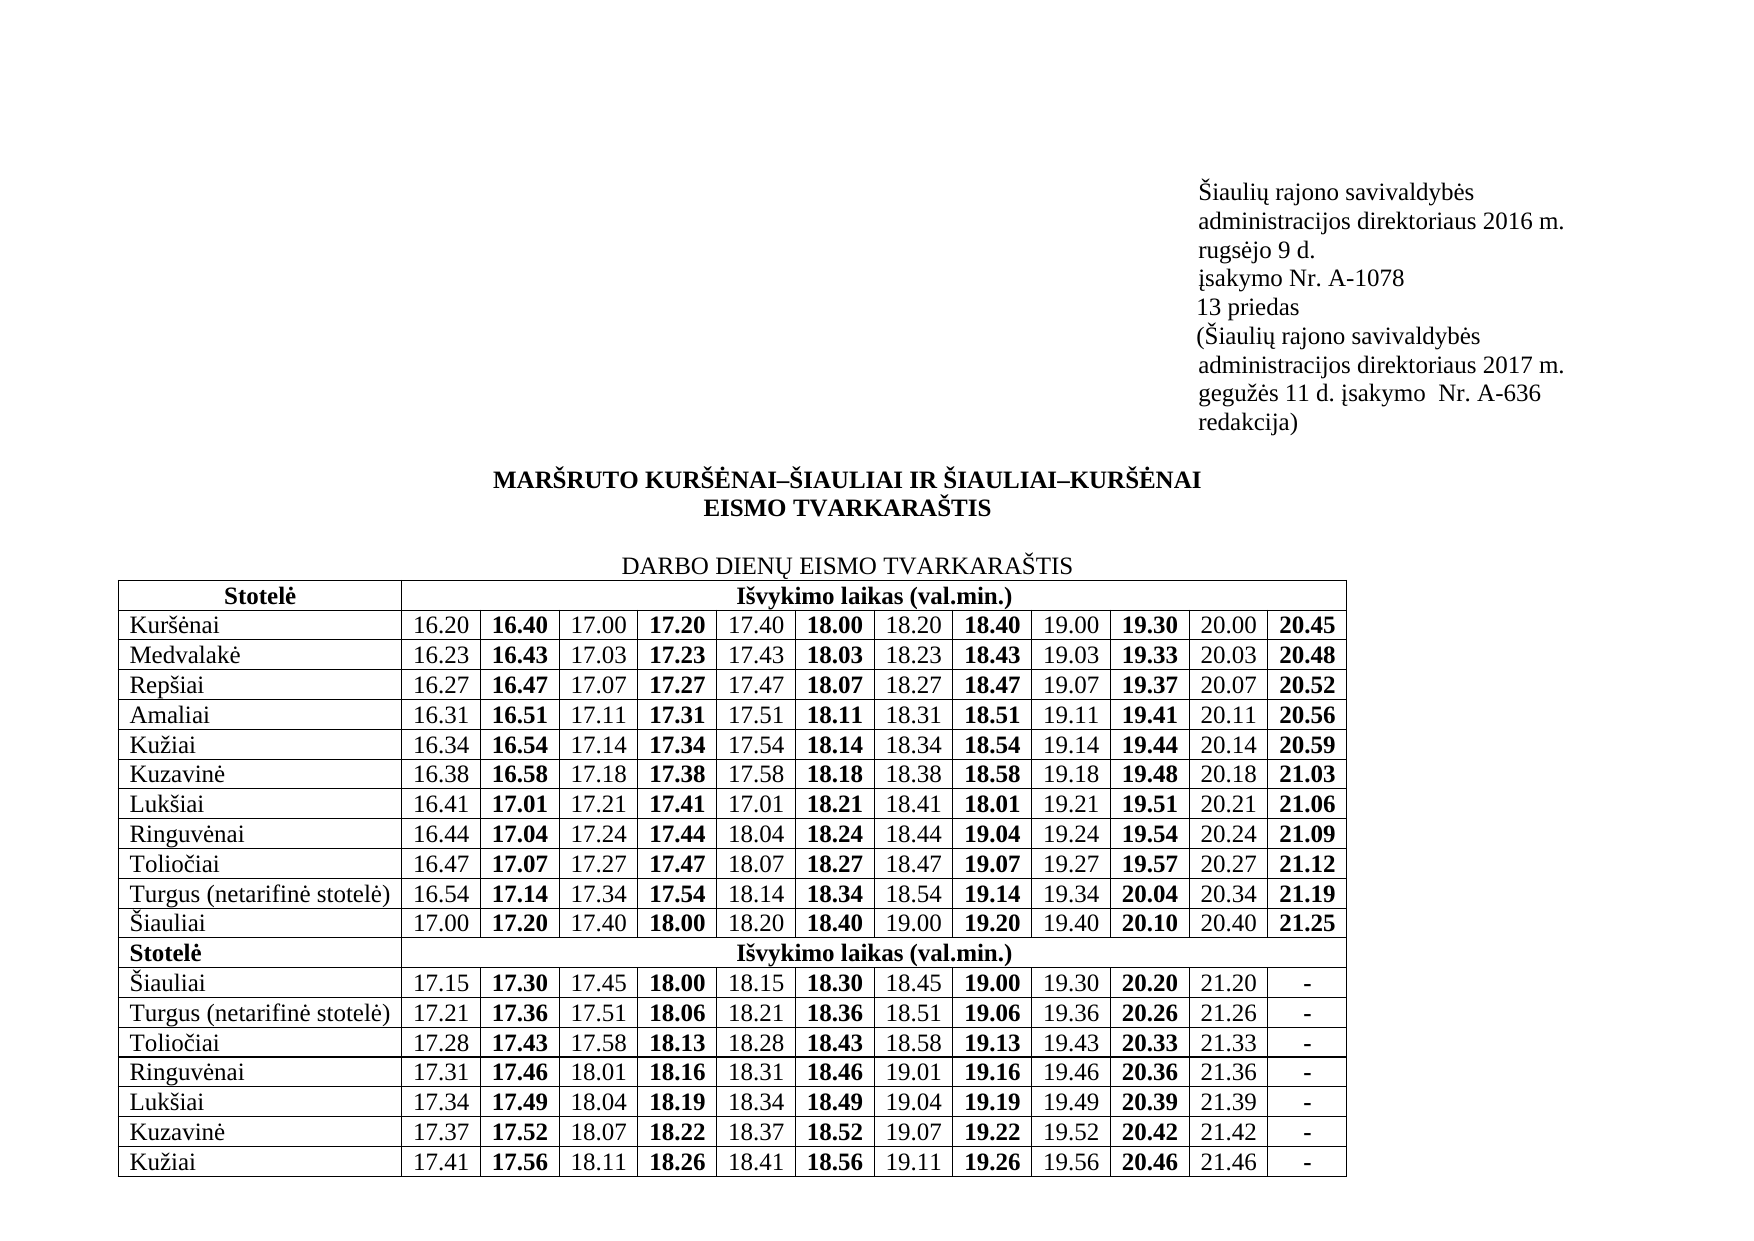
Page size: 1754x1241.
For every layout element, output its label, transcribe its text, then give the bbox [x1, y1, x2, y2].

table_cell 17.52 [481, 1117, 559, 1146]
table_cell 18.40 [953, 611, 1031, 639]
table_cell 18.43 [796, 1028, 874, 1056]
table_cell 17.31 [402, 1058, 480, 1086]
table_cell 17.30 [481, 968, 559, 997]
table_cell 19.14 [1032, 730, 1110, 758]
table_cell 19.37 [1111, 670, 1189, 699]
table_cell 16.47 [481, 670, 559, 699]
table_cell 17.15 [402, 968, 480, 997]
table_cell 16.54 [402, 879, 480, 907]
table_cell Šiauliai [119, 968, 401, 997]
table_cell 19.00 [1032, 611, 1110, 639]
table_cell Turgus (netarifinė stotelė) [119, 879, 401, 907]
table_cell 19.21 [1032, 789, 1110, 818]
table_cell 20.18 [1190, 760, 1267, 788]
table_cell 17.21 [560, 789, 637, 818]
table_cell 20.03 [1190, 640, 1267, 669]
table_cell 21.19 [1268, 879, 1346, 907]
table_cell 19.56 [1032, 1147, 1110, 1176]
table_cell 17.00 [560, 611, 637, 639]
table_cell 16.54 [481, 730, 559, 758]
table_cell Amaliai [119, 700, 401, 729]
table_cell 17.58 [717, 760, 795, 788]
table_cell 20.52 [1268, 670, 1346, 699]
table_cell 17.34 [402, 1087, 480, 1116]
table_cell 18.14 [796, 730, 874, 758]
table_cell 17.54 [638, 879, 716, 907]
table_cell 18.01 [560, 1058, 637, 1086]
table_cell 19.20 [953, 909, 1031, 937]
table_cell 20.39 [1111, 1087, 1189, 1116]
table_cell 21.03 [1268, 760, 1346, 788]
table_cell 18.21 [796, 789, 874, 818]
table_cell 17.40 [717, 611, 795, 639]
table_cell 18.24 [796, 819, 874, 848]
table_cell 20.00 [1190, 611, 1267, 639]
table_cell 17.23 [638, 640, 716, 669]
table_cell 20.48 [1268, 640, 1346, 669]
table_cell - [1268, 1147, 1346, 1176]
table_cell Išvykimo laikas (val.min.) [402, 938, 1346, 967]
table_cell 19.49 [1032, 1087, 1110, 1116]
table_cell 18.14 [717, 879, 795, 907]
table_cell 19.16 [953, 1058, 1031, 1086]
table_cell 19.19 [953, 1087, 1031, 1116]
table_cell 21.06 [1268, 789, 1346, 818]
table_cell 19.44 [1111, 730, 1189, 758]
table_cell 17.38 [638, 760, 716, 788]
table_cell 17.37 [402, 1117, 480, 1146]
table_header Išvykimo laikas (val.min.) [402, 581, 1346, 609]
table_cell 18.56 [796, 1147, 874, 1176]
table_cell 17.51 [560, 998, 637, 1027]
table_cell 17.36 [481, 998, 559, 1027]
table_cell Repšiai [119, 670, 401, 699]
table_cell 19.07 [875, 1117, 952, 1146]
table_cell 18.46 [796, 1058, 874, 1086]
table_cell 16.20 [402, 611, 480, 639]
table_cell 18.11 [796, 700, 874, 729]
table_cell 18.34 [875, 730, 952, 758]
table_cell 18.41 [875, 789, 952, 818]
table_cell 19.52 [1032, 1117, 1110, 1146]
table_cell 19.00 [875, 909, 952, 937]
table_cell 19.11 [875, 1147, 952, 1176]
table_cell 17.47 [638, 849, 716, 878]
table_cell 17.49 [481, 1087, 559, 1116]
table_cell 17.11 [560, 700, 637, 729]
table_cell 18.01 [953, 789, 1031, 818]
table_cell 20.56 [1268, 700, 1346, 729]
table_cell 18.00 [796, 611, 874, 639]
table_cell 20.07 [1190, 670, 1267, 699]
table_cell 18.51 [953, 700, 1031, 729]
table_cell 19.22 [953, 1117, 1031, 1146]
table_cell - [1268, 1117, 1346, 1146]
table_cell 18.00 [638, 968, 716, 997]
table_cell 20.11 [1190, 700, 1267, 729]
table_cell Kuršėnai [119, 611, 401, 639]
table_cell 18.20 [717, 909, 795, 937]
table_cell 16.31 [402, 700, 480, 729]
table_cell Ringuvėnai [119, 1058, 401, 1086]
table_cell 17.43 [717, 640, 795, 669]
table_cell 18.31 [875, 700, 952, 729]
table_cell 16.58 [481, 760, 559, 788]
text (Šiaulių rajono savivaldybės administracijos direktoriaus 2017 m. gegužės 11 d. įsakymo Nr. A-636 redakcija) [1196, 321, 1577, 436]
table_cell 17.41 [402, 1147, 480, 1176]
table_cell 19.24 [1032, 819, 1110, 848]
table_cell 19.46 [1032, 1058, 1110, 1086]
table_cell 18.06 [638, 998, 716, 1027]
table_header Stotelė [119, 581, 401, 609]
table_cell 19.43 [1032, 1028, 1110, 1056]
table_cell 18.38 [875, 760, 952, 788]
table_cell 19.00 [953, 968, 1031, 997]
table_cell 18.37 [717, 1117, 795, 1146]
table_cell 19.30 [1111, 611, 1189, 639]
table_cell 17.27 [560, 849, 637, 878]
table_cell 17.54 [717, 730, 795, 758]
table_cell 21.09 [1268, 819, 1346, 848]
table_cell 17.51 [717, 700, 795, 729]
table_cell 18.30 [796, 968, 874, 997]
table_cell 19.14 [953, 879, 1031, 907]
table_cell 19.57 [1111, 849, 1189, 878]
table_cell 18.26 [638, 1147, 716, 1176]
table_cell 18.54 [875, 879, 952, 907]
table_cell Turgus (netarifinė stotelė) [119, 998, 401, 1027]
table_cell 21.20 [1190, 968, 1267, 997]
table_cell 17.43 [481, 1028, 559, 1056]
text 13 priedas [650, 292, 1577, 321]
table_cell 18.51 [875, 998, 952, 1027]
table_cell 20.34 [1190, 879, 1267, 907]
table_cell 18.21 [717, 998, 795, 1027]
table_cell 17.46 [481, 1058, 559, 1086]
table_cell 18.28 [717, 1028, 795, 1056]
table_cell Medvalakė [119, 640, 401, 669]
table_cell 20.36 [1111, 1058, 1189, 1086]
table_cell 18.18 [796, 760, 874, 788]
table_cell 18.07 [717, 849, 795, 878]
table_cell Lukšiai [119, 789, 401, 818]
table_cell 17.00 [402, 909, 480, 937]
table_cell 18.47 [875, 849, 952, 878]
table_cell 18.03 [796, 640, 874, 669]
table_cell 18.00 [638, 909, 716, 937]
table_cell 16.23 [402, 640, 480, 669]
table_cell 18.23 [875, 640, 952, 669]
table_cell 17.20 [481, 909, 559, 937]
table_cell 20.14 [1190, 730, 1267, 758]
table_cell 16.38 [402, 760, 480, 788]
table_cell 17.34 [638, 730, 716, 758]
text MARŠRUTO KURŠĖNAI–ŠIAULIAI IR ŠIAULIAI–KURŠĖNAI [118, 465, 1577, 493]
table_cell 17.40 [560, 909, 637, 937]
table_cell 17.03 [560, 640, 637, 669]
table_cell - [1268, 968, 1346, 997]
text įsakymo Nr. A-1078 [1190, 263, 1577, 292]
table_cell 20.42 [1111, 1117, 1189, 1146]
table_cell 18.49 [796, 1087, 874, 1116]
table_cell 19.13 [953, 1028, 1031, 1056]
table_cell 21.39 [1190, 1087, 1267, 1116]
table_cell 20.40 [1190, 909, 1267, 937]
table_cell 20.59 [1268, 730, 1346, 758]
table_cell 19.41 [1111, 700, 1189, 729]
table_cell Kuzavinė [119, 1117, 401, 1146]
table_cell 16.43 [481, 640, 559, 669]
table_cell 16.27 [402, 670, 480, 699]
table_cell 18.44 [875, 819, 952, 848]
table_cell 18.45 [875, 968, 952, 997]
table_cell 18.58 [953, 760, 1031, 788]
table_cell 18.15 [717, 968, 795, 997]
table_cell 20.10 [1111, 909, 1189, 937]
table_cell 18.52 [796, 1117, 874, 1146]
table_cell Lukšiai [119, 1087, 401, 1116]
table_cell 17.07 [481, 849, 559, 878]
table_cell 17.01 [481, 789, 559, 818]
table_cell 19.04 [875, 1087, 952, 1116]
table_cell - [1268, 1087, 1346, 1116]
table_cell Toliočiai [119, 1028, 401, 1056]
table_cell 16.47 [402, 849, 480, 878]
table_cell 17.31 [638, 700, 716, 729]
table_cell 20.26 [1111, 998, 1189, 1027]
table_cell 20.21 [1190, 789, 1267, 818]
table_cell 17.24 [560, 819, 637, 848]
table_cell 21.36 [1190, 1058, 1267, 1086]
table_cell 18.36 [796, 998, 874, 1027]
table_cell 18.34 [717, 1087, 795, 1116]
table_cell - [1268, 998, 1346, 1027]
table_cell 18.47 [953, 670, 1031, 699]
table_cell Toliočiai [119, 849, 401, 878]
table_cell 19.30 [1032, 968, 1110, 997]
table_cell 19.11 [1032, 700, 1110, 729]
table_cell 16.40 [481, 611, 559, 639]
table_cell 16.34 [402, 730, 480, 758]
table_cell 18.31 [717, 1058, 795, 1086]
text DARBO DIENŲ EISMO TVARKARAŠTIS [118, 551, 1577, 580]
table_cell 17.45 [560, 968, 637, 997]
table_cell Šiauliai [119, 909, 401, 937]
table_cell 19.07 [953, 849, 1031, 878]
table_cell Kužiai [119, 730, 401, 758]
table_cell 18.11 [560, 1147, 637, 1176]
text EISMO TVARKARAŠTIS [118, 493, 1577, 522]
table_cell Kužiai [119, 1147, 401, 1176]
table_cell 18.19 [638, 1087, 716, 1116]
table_cell 18.22 [638, 1117, 716, 1146]
table_cell 20.46 [1111, 1147, 1189, 1176]
table_cell 20.45 [1268, 611, 1346, 639]
table_cell 18.58 [875, 1028, 952, 1056]
table_cell 19.33 [1111, 640, 1189, 669]
table_cell 20.24 [1190, 819, 1267, 848]
table_cell 18.27 [875, 670, 952, 699]
table_cell 18.40 [796, 909, 874, 937]
table_cell 18.13 [638, 1028, 716, 1056]
table_cell 16.41 [402, 789, 480, 818]
table_cell 17.28 [402, 1028, 480, 1056]
table_cell 19.40 [1032, 909, 1110, 937]
table_cell 19.18 [1032, 760, 1110, 788]
table_cell 17.47 [717, 670, 795, 699]
table_cell 18.43 [953, 640, 1031, 669]
table_cell 16.51 [481, 700, 559, 729]
table_cell 17.20 [638, 611, 716, 639]
table_cell Kuzavinė [119, 760, 401, 788]
table_cell 19.48 [1111, 760, 1189, 788]
text Šiaulių rajono savivaldybės administracijos direktoriaus 2016 m. rugsėjo 9 d. [1198, 177, 1577, 263]
table_cell - [1268, 1028, 1346, 1056]
table_cell 18.27 [796, 849, 874, 878]
table_cell 21.33 [1190, 1028, 1267, 1056]
table_cell 19.36 [1032, 998, 1110, 1027]
table_cell 19.26 [953, 1147, 1031, 1176]
table_cell 17.14 [481, 879, 559, 907]
table_cell 20.04 [1111, 879, 1189, 907]
table_cell 18.16 [638, 1058, 716, 1086]
table_cell 18.54 [953, 730, 1031, 758]
table_cell 19.06 [953, 998, 1031, 1027]
table_cell 19.54 [1111, 819, 1189, 848]
table_cell 19.03 [1032, 640, 1110, 669]
table_cell - [1268, 1058, 1346, 1086]
table_cell 21.42 [1190, 1117, 1267, 1146]
table_cell 19.27 [1032, 849, 1110, 878]
table_cell 17.04 [481, 819, 559, 848]
table_cell 19.51 [1111, 789, 1189, 818]
table_cell 19.04 [953, 819, 1031, 848]
table_cell 17.01 [717, 789, 795, 818]
table_cell Ringuvėnai [119, 819, 401, 848]
table_cell 17.07 [560, 670, 637, 699]
table_cell 17.14 [560, 730, 637, 758]
table_cell 18.07 [796, 670, 874, 699]
table_cell 19.01 [875, 1058, 952, 1086]
table_cell Stotelė [119, 938, 401, 967]
table_cell 17.44 [638, 819, 716, 848]
table_cell 17.34 [560, 879, 637, 907]
table_cell 16.44 [402, 819, 480, 848]
table_cell 21.12 [1268, 849, 1346, 878]
table_cell 20.27 [1190, 849, 1267, 878]
table_cell 17.18 [560, 760, 637, 788]
table_cell 21.26 [1190, 998, 1267, 1027]
table_cell 20.33 [1111, 1028, 1189, 1056]
table_cell 17.41 [638, 789, 716, 818]
table_cell 20.20 [1111, 968, 1189, 997]
table_cell 18.34 [796, 879, 874, 907]
table_cell 19.34 [1032, 879, 1110, 907]
table_cell 17.56 [481, 1147, 559, 1176]
table_cell 17.21 [402, 998, 480, 1027]
table_cell 18.07 [560, 1117, 637, 1146]
table_cell 18.04 [560, 1087, 637, 1116]
table_cell 21.46 [1190, 1147, 1267, 1176]
table_cell 19.07 [1032, 670, 1110, 699]
table_cell 21.25 [1268, 909, 1346, 937]
table_cell 17.58 [560, 1028, 637, 1056]
table_cell 18.20 [875, 611, 952, 639]
table_cell 18.41 [717, 1147, 795, 1176]
table_cell 18.04 [717, 819, 795, 848]
table_cell 17.27 [638, 670, 716, 699]
